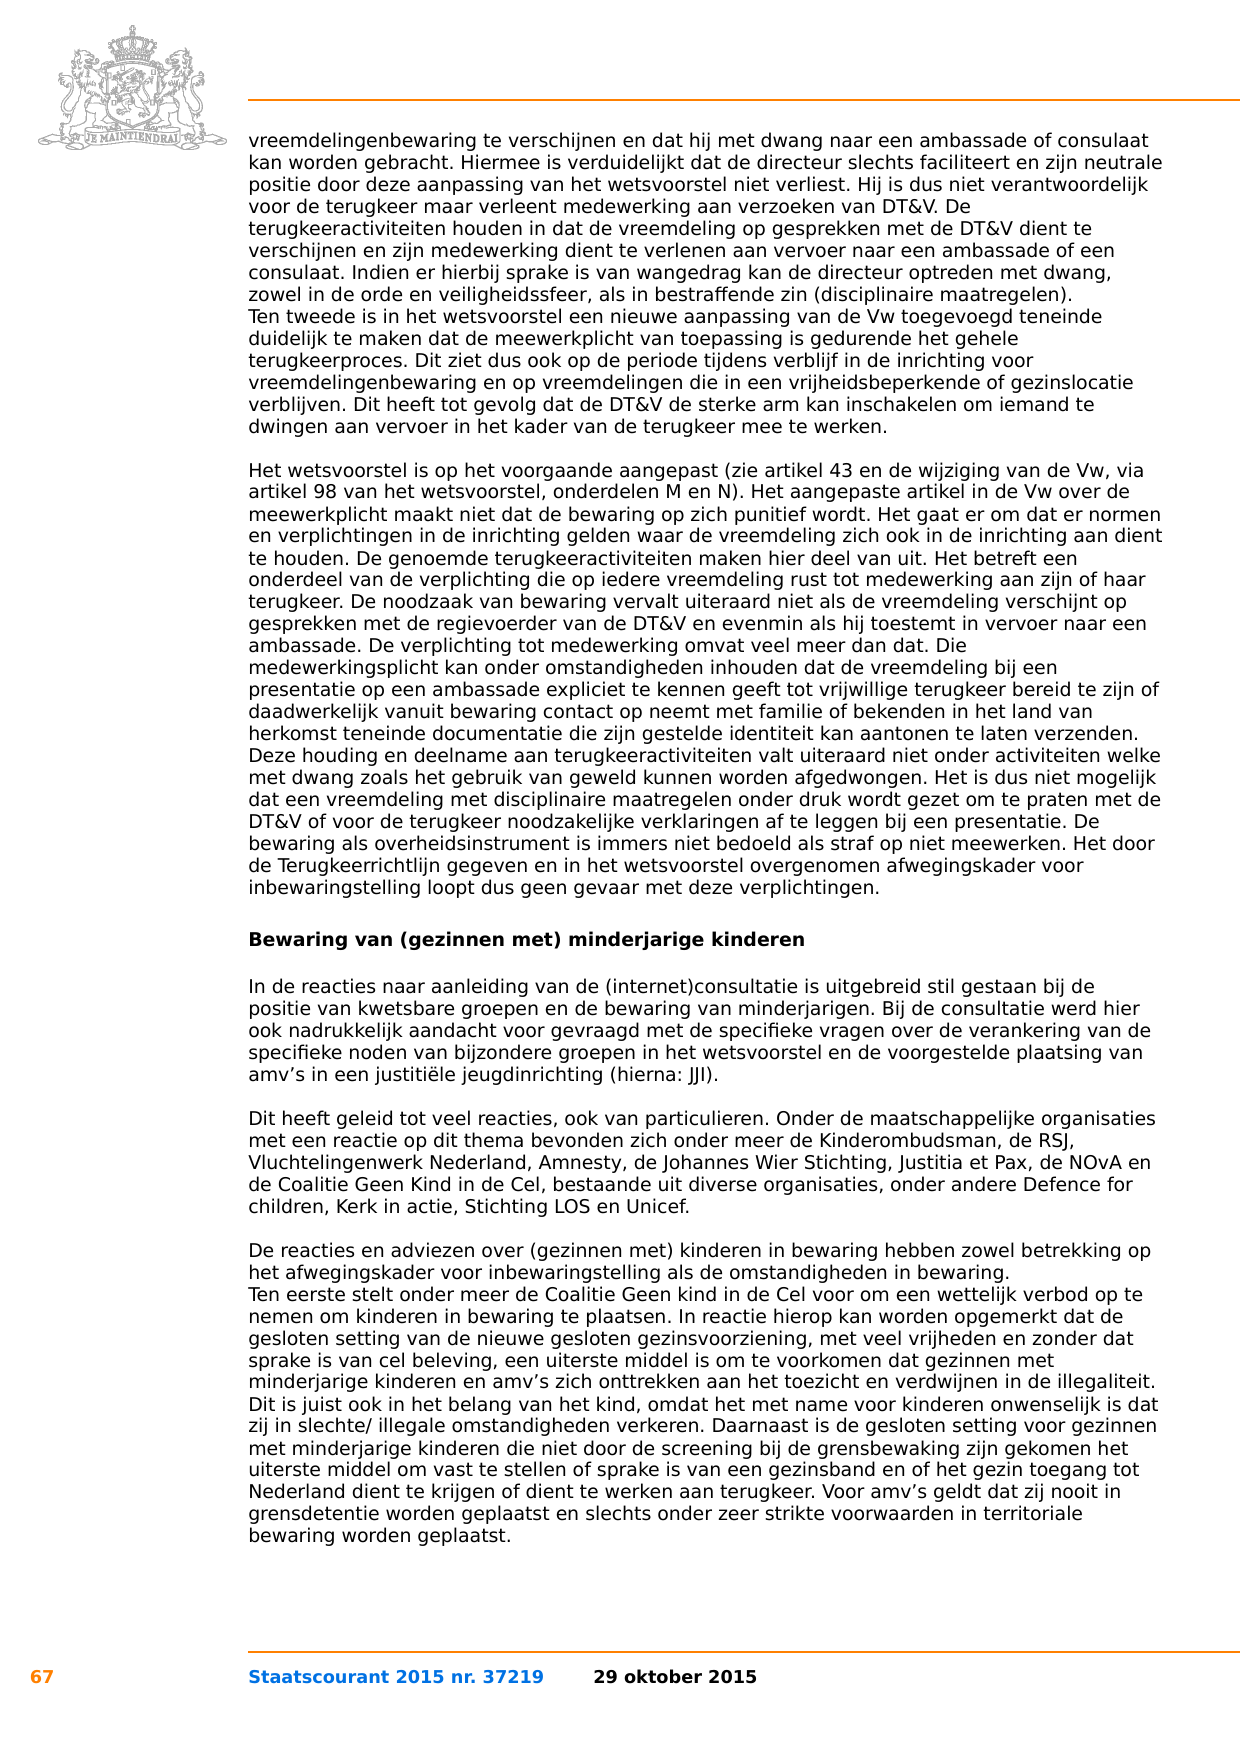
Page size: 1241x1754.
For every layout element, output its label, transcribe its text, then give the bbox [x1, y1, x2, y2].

text Ten tweede is in het wetsvoorstel een nieuwe aanpassing van de Vw toegevoegd teneinde duidelijk te maken dat de meewerkplicht van toepassing is gedurende het gehele terugkeerproces. Dit ziet dus ook op de periode tijdens verblijf in de inrichting voor vreemdelingenbewaring en op vreemdelingen die in een vrijheidsbeperkende of gezinslocatie verblijven. Dit heeft tot gevolg dat de DT&V de sterke arm kan inschakelen om iemand te dwingen aan vervoer in het kader van de terugkeer mee te werken. [248, 306, 1163, 438]
text In de reacties naar aanleiding van de (internet)consultatie is uitgebreid stil gestaan bij de positie van kwetsbare groepen en de bewaring van minderjarigen. Bij de consultatie werd hier ook nadrukkelijk aandacht voor gevraagd met de specifieke vragen over de verankering van de specifieke noden van bijzondere groepen in het wetsvoorstel en de voorgestelde plaatsing van amv’s in een justitiële jeugdinrichting (hierna: JJI). [248, 976, 1163, 1086]
subtitle Bewaring van (gezinnen met) minderjarige kinderen [248, 929, 1163, 951]
text Ten eerste stelt onder meer de Coalitie Geen kind in de Cel voor om een wettelijk verbod op te nemen om kinderen in bewaring te plaatsen. In reactie hierop kan worden opgemerkt dat de gesloten setting van de nieuwe gesloten gezinsvoorziening, met veel vrijheden en zonder dat sprake is van cel beleving, een uiterste middel is om te voorkomen dat gezinnen met minderjarige kinderen en amv’s zich onttrekken aan het toezicht en verdwijnen in de illegaliteit. Dit is juist ook in het belang van het kind, omdat het met name voor kinderen onwenselijk is dat zij in slechte/ illegale omstandigheden verkeren. Daarnaast is de gesloten setting voor gezinnen met minderjarige kinderen die niet door de screening bij de grensbewaking zijn gekomen het uiterste middel om vast te stellen of sprake is van een gezinsband en of het gezin toegang tot Nederland dient te krijgen of dient te werken aan terugkeer. Voor amv’s geldt dat zij nooit in grensdetentie worden geplaatst en slechts onder zeer strikte voorwaarden in territoriale bewaring worden geplaatst. [248, 1283, 1163, 1547]
text Dit heeft geleid tot veel reacties, ook van particulieren. Onder de maatschappelijke organisaties met een reactie op dit thema bevonden zich onder meer de Kinderombudsman, de RSJ, Vluchtelingenwerk Nederland, Amnesty, de Johannes Wier Stichting, Justitia et Pax, de NOvA en de Coalitie Geen Kind in de Cel, bestaande uit diverse organisaties, onder andere Defence for children, Kerk in actie, Stichting LOS en Unicef. [248, 1108, 1163, 1218]
text De reacties en adviezen over (gezinnen met) kinderen in bewaring hebben zowel betrekking op het afwegingskader voor inbewaringstelling als de omstandigheden in bewaring. [248, 1239, 1163, 1283]
picture [38, 25, 227, 150]
text Het wetsvoorstel is op het voorgaande aangepast (zie artikel 43 en de wijziging van de Vw, via artikel 98 van het wetsvoorstel, onderdelen M en N). Het aangepaste artikel in de Vw over de meewerkplicht maakt niet dat de bewaring op zich punitief wordt. Het gaat er om dat er normen en verplichtingen in de inrichting gelden waar de vreemdeling zich ook in de inrichting aan dient te houden. De genoemde terugkeeractiviteiten maken hier deel van uit. Het betreft een onderdeel van de verplichting die op iedere vreemdeling rust tot medewerking aan zijn of haar terugkeer. De noodzaak van bewaring vervalt uiteraard niet als de vreemdeling verschijnt op gesprekken met de regievoerder van de DT&V en evenmin als hij toestemt in vervoer naar een ambassade. De verplichting tot medewerking omvat veel meer dan dat. Die medewerkingsplicht kan onder omstandigheden inhouden dat de vreemdeling bij een presentatie op een ambassade expliciet te kennen geeft tot vrijwillige terugkeer bereid te zijn of daadwerkelijk vanuit bewaring contact op neemt met familie of bekenden in het land van herkomst teneinde documentatie die zijn gestelde identiteit kan aantonen te laten verzenden. Deze houding en deelname aan terugkeeractiviteiten valt uiteraard niet onder activiteiten welke met dwang zoals het gebruik van geweld kunnen worden afgedwongen. Het is dus niet mogelijk dat een vreemdeling met disciplinaire maatregelen onder druk wordt gezet om te praten met de DT&V of voor de terugkeer noodzakelijke verklaringen af te leggen bij een presentatie. De bewaring als overheidsinstrument is immers niet bedoeld als straf op niet meewerken. Het door de Terugkeerrichtlijn gegeven en in het wetsvoorstel overgenomen afwegingskader voor inbewaringstelling loopt dus geen gevaar met deze verplichtingen. [248, 459, 1163, 899]
text vreemdelingenbewaring te verschijnen en dat hij met dwang naar een ambassade of consulaat kan worden gebracht. Hiermee is verduidelijkt dat de directeur slechts faciliteert en zijn neutrale positie door deze aanpassing van het wetsvoorstel niet verliest. Hij is dus niet verantwoordelijk voor de terugkeer maar verleent medewerking aan verzoeken van DT&V. De terugkeeractiviteiten houden in dat de vreemdeling op gesprekken met de DT&V dient te verschijnen en zijn medewerking dient te verlenen aan vervoer naar een ambassade of een consulaat. Indien er hierbij sprake is van wangedrag kan de directeur optreden met dwang, zowel in de orde en veiligheidssfeer, als in bestraffende zin (disciplinaire maatregelen). [248, 130, 1163, 306]
